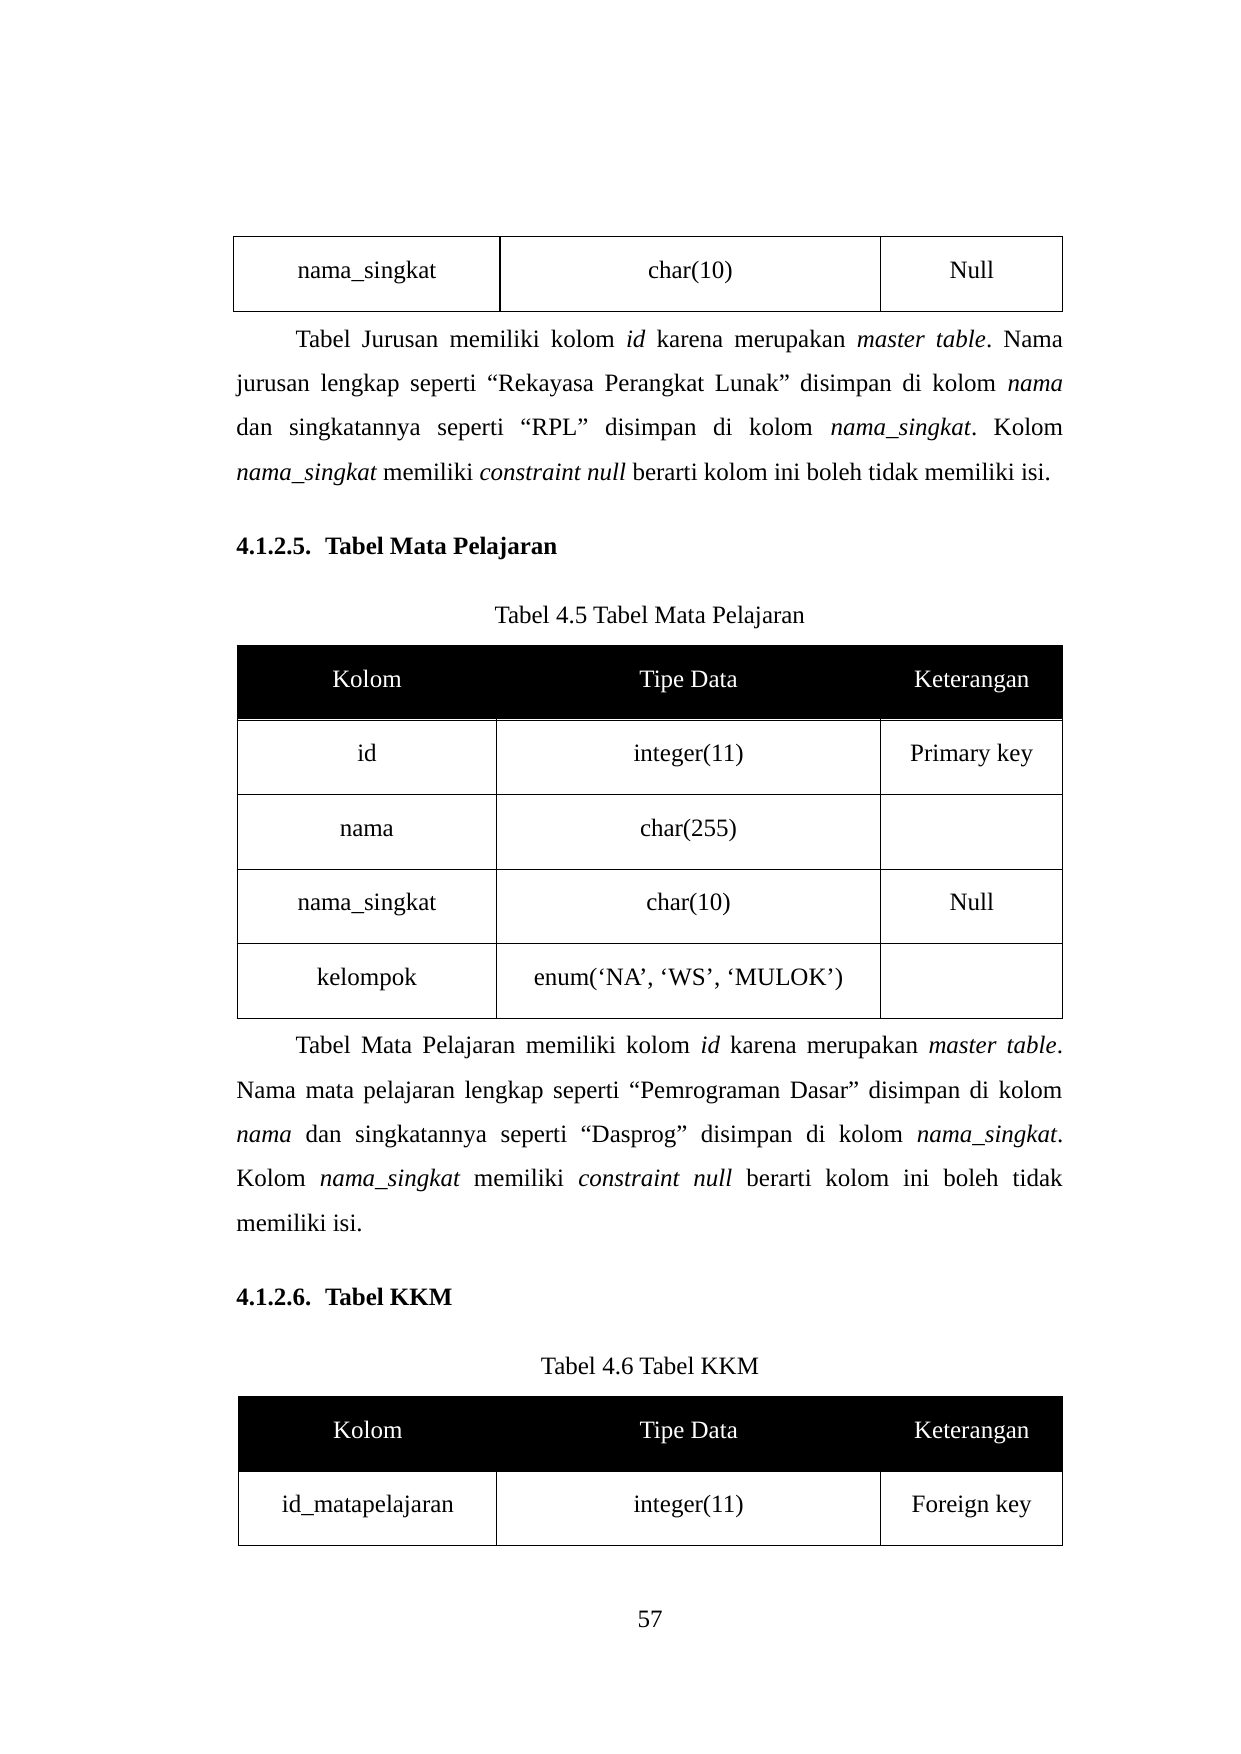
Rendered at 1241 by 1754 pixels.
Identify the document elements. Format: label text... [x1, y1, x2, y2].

table_cell Null [881, 237, 1062, 311]
table_cell kelompok [238, 944, 496, 1017]
text Tabel 4.5 Tabel Mata Pelajaran [236, 588, 1063, 633]
table_cell nama_singkat [234, 237, 499, 311]
table_cell Foreign key [881, 1472, 1062, 1545]
subtitle Tabel KKM [236, 1270, 1063, 1314]
table_header Kolom [239, 1397, 496, 1471]
table_cell [881, 795, 1062, 868]
text Tabel Mata Pelajaran memiliki kolom id karena merupakan master table. Nama mata pelajaran lengkap seperti “Pemrograman Dasar” disimpan di kolom nama dan singkatannya seperti “Dasprog” disimpan di kolom nama_singkat. Kolom nama_singkat memiliki constraint null berarti kolom ini boleh tidak memiliki isi. [236, 1019, 1063, 1240]
table_header Tipe Data [497, 646, 880, 719]
table_cell integer(11) [497, 1472, 880, 1545]
table_cell nama_singkat [238, 870, 496, 943]
subtitle Tabel Mata Pelajaran [236, 519, 1063, 563]
table_cell char(10) [501, 237, 880, 311]
table_header Kolom [238, 646, 496, 719]
table_cell char(255) [497, 795, 880, 868]
table_cell integer(11) [497, 721, 880, 794]
table_cell nama [238, 795, 496, 868]
table_cell [881, 944, 1062, 1017]
text Tabel Jurusan memiliki kolom id karena merupakan master table. Nama jurusan lengkap seperti “Rekayasa Perangkat Lunak” disimpan di kolom nama dan singkatannya seperti “RPL” disimpan di kolom nama_singkat. Kolom nama_singkat memiliki constraint null berarti kolom ini boleh tidak memiliki isi. [236, 312, 1063, 489]
table_header Tipe Data [497, 1397, 880, 1471]
table_cell Primary key [881, 721, 1062, 794]
table_cell enum(‘NA’, ‘WS’, ‘MULOK’) [497, 944, 880, 1017]
table_cell Null [881, 870, 1062, 943]
table_cell char(10) [497, 870, 880, 943]
text Tabel 4.6 Tabel KKM [236, 1339, 1063, 1384]
table_header Keterangan [881, 646, 1062, 719]
table_cell id [238, 721, 496, 794]
table_cell id_matapelajaran [239, 1472, 496, 1545]
table_header Keterangan [881, 1397, 1062, 1471]
